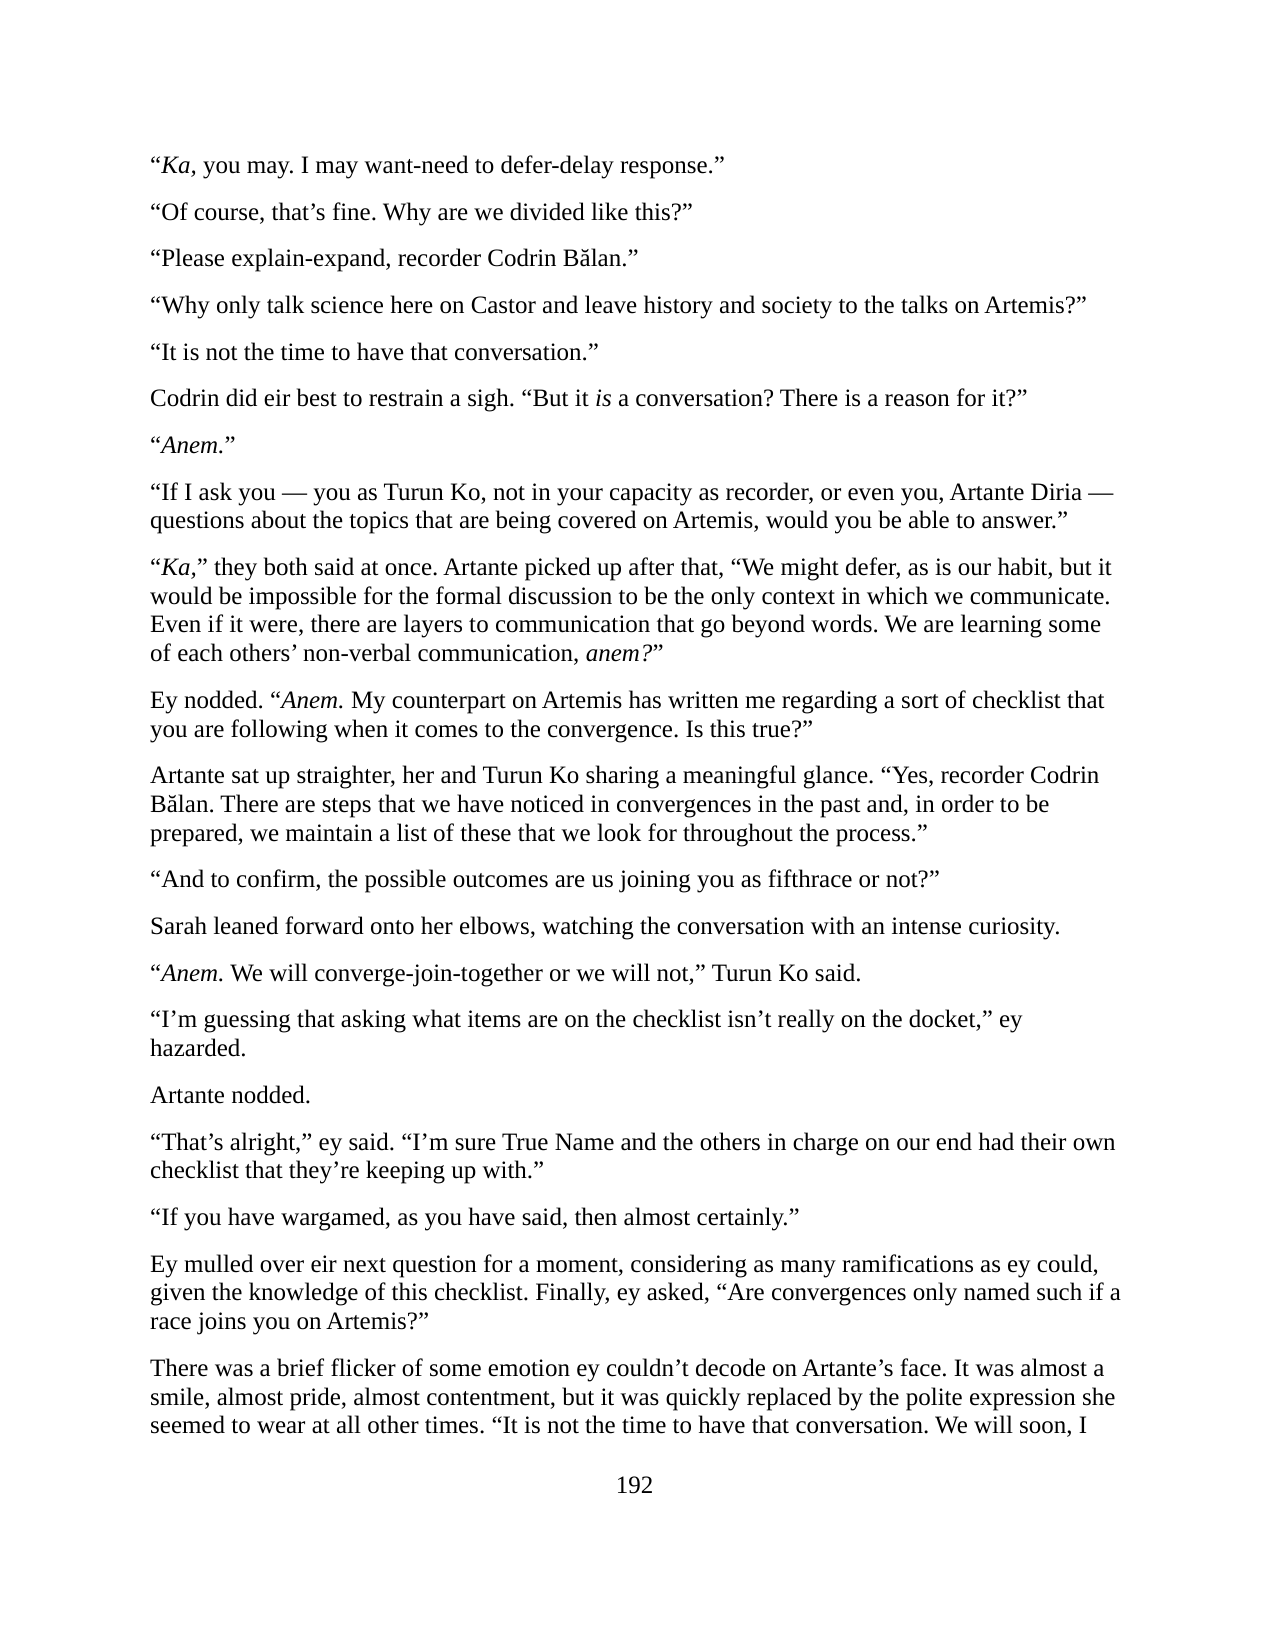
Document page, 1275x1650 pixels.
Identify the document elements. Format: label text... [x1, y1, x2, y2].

text “Ka, you may. I may want-need to defer-delay response.” [150, 150, 1125, 179]
text There was a brief flicker of some emotion ey couldn’t decode on Artante’s face. It was almost a smile, almost pride, almost contentment, but it was quickly replaced by the polite expression she seemed to wear at all other times. “It is not the time to have that conversation. We will soon, I [150, 1353, 1125, 1439]
text Sarah leaned forward onto her elbows, watching the conversation with an intense curiosity. [150, 911, 1125, 940]
text “And to confirm, the possible outcomes are us joining you as fifthrace or not?” [150, 864, 1125, 893]
text Codrin did eir best to restrain a sigh. “But it is a conversation? There is a reason for it?” [150, 383, 1125, 412]
text “It is not the time to have that conversation.” [150, 337, 1125, 365]
text Ey mulled over eir next question for a moment, considering as many ramifications as ey could, given the knowledge of this checklist. Finally, ey asked, “Are convergences only named such if a race joins you on Artemis?” [150, 1249, 1125, 1335]
text Ey nodded. “Anem. My counterpart on Artemis has written me regarding a sort of checklist that you are following when it comes to the convergence. Is this true?” [150, 685, 1125, 742]
text “Anem.” [150, 430, 1125, 459]
text “If I ask you — you as Turun Ko, not in your capacity as recorder, or even you, Artante Diria — questions about the topics that are being covered on Artemis, would you be able to answer.” [150, 477, 1125, 534]
text “Ka,” they both said at once. Artante picked up after that, “We might defer, as is our habit, but it would be impossible for the formal discussion to be the only context in which we communicate. Even if it were, there are layers to communication that go beyond words. We are learning some of each others’ non-verbal communication, anem?” [150, 552, 1125, 667]
text “Why only talk science here on Castor and leave history and society to the talks on Artemis?” [150, 290, 1125, 319]
text “That’s alright,” ey said. “I’m sure True Name and the others in charge on our end had their own checklist that they’re keeping up with.” [150, 1127, 1125, 1184]
text “Anem. We will converge-join-together or we will not,” Turun Ko said. [150, 958, 1125, 987]
text “Please explain-expand, recorder Codrin Bălan.” [150, 243, 1125, 272]
text “I’m guessing that asking what items are on the checklist isn’t really on the docket,” ey hazarded. [150, 1004, 1125, 1062]
text Artante sat up straighter, her and Turun Ko sharing a meaningful glance. “Yes, recorder Codrin Bălan. There are steps that we have noticed in convergences in the past and, in order to be prepared, we maintain a list of these that we look for throughout the process.” [150, 760, 1125, 847]
text Artante nodded. [150, 1080, 1125, 1109]
text “Of course, that’s fine. Why are we divided like this?” [150, 197, 1125, 225]
text “If you have wargamed, as you have said, then almost certainly.” [150, 1202, 1125, 1231]
